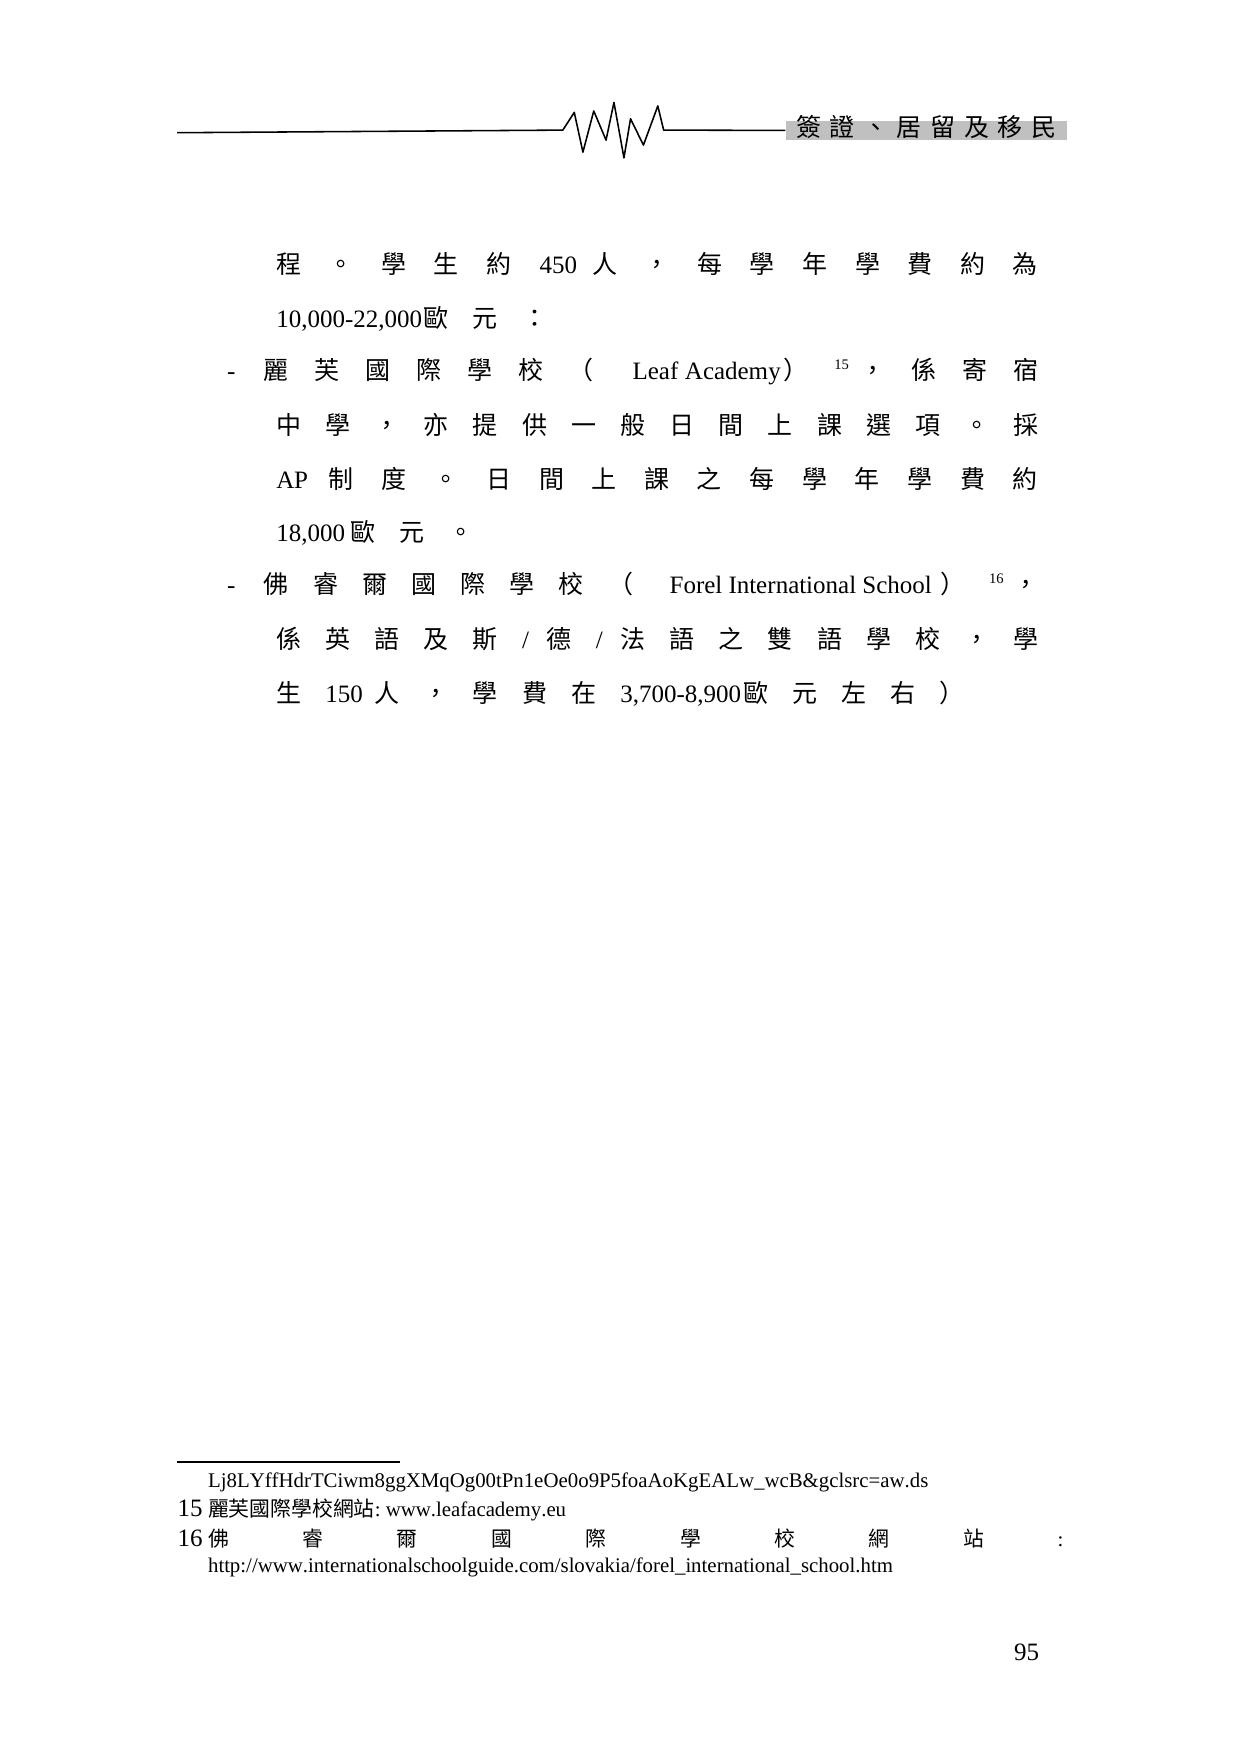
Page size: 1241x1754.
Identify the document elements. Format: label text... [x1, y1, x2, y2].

text Lj8LYffHdrTCiwm8ggXMqOg00tPn1eOe0o9P5foaAoKgEALw_wcB&gclsrc=aw.ds [177, 1468, 1063, 1492]
text 程。學生約450人，每學年學費約為10,000-22,000歐元： [227, 236, 1063, 343]
text 佛睿爾國際學校網站: http://www.internationalschoolguide.com/slovakia/forel_international_school.htm [177, 1522, 1063, 1577]
text - 麗芙國際學校（Leaf Academy），係寄宿中學，亦提供一般日間上課選項。採AP制度。日間上課之每學年學費約18,000歐元。 [227, 343, 1063, 557]
text 麗芙國際學校網站: www.leafacademy.eu [177, 1492, 1063, 1522]
text - 佛睿爾國際學校（Forel International School），係英語及斯/德/法語之雙語學校，學生150人，學費在3,700-8,900歐元左右） [227, 557, 1063, 718]
